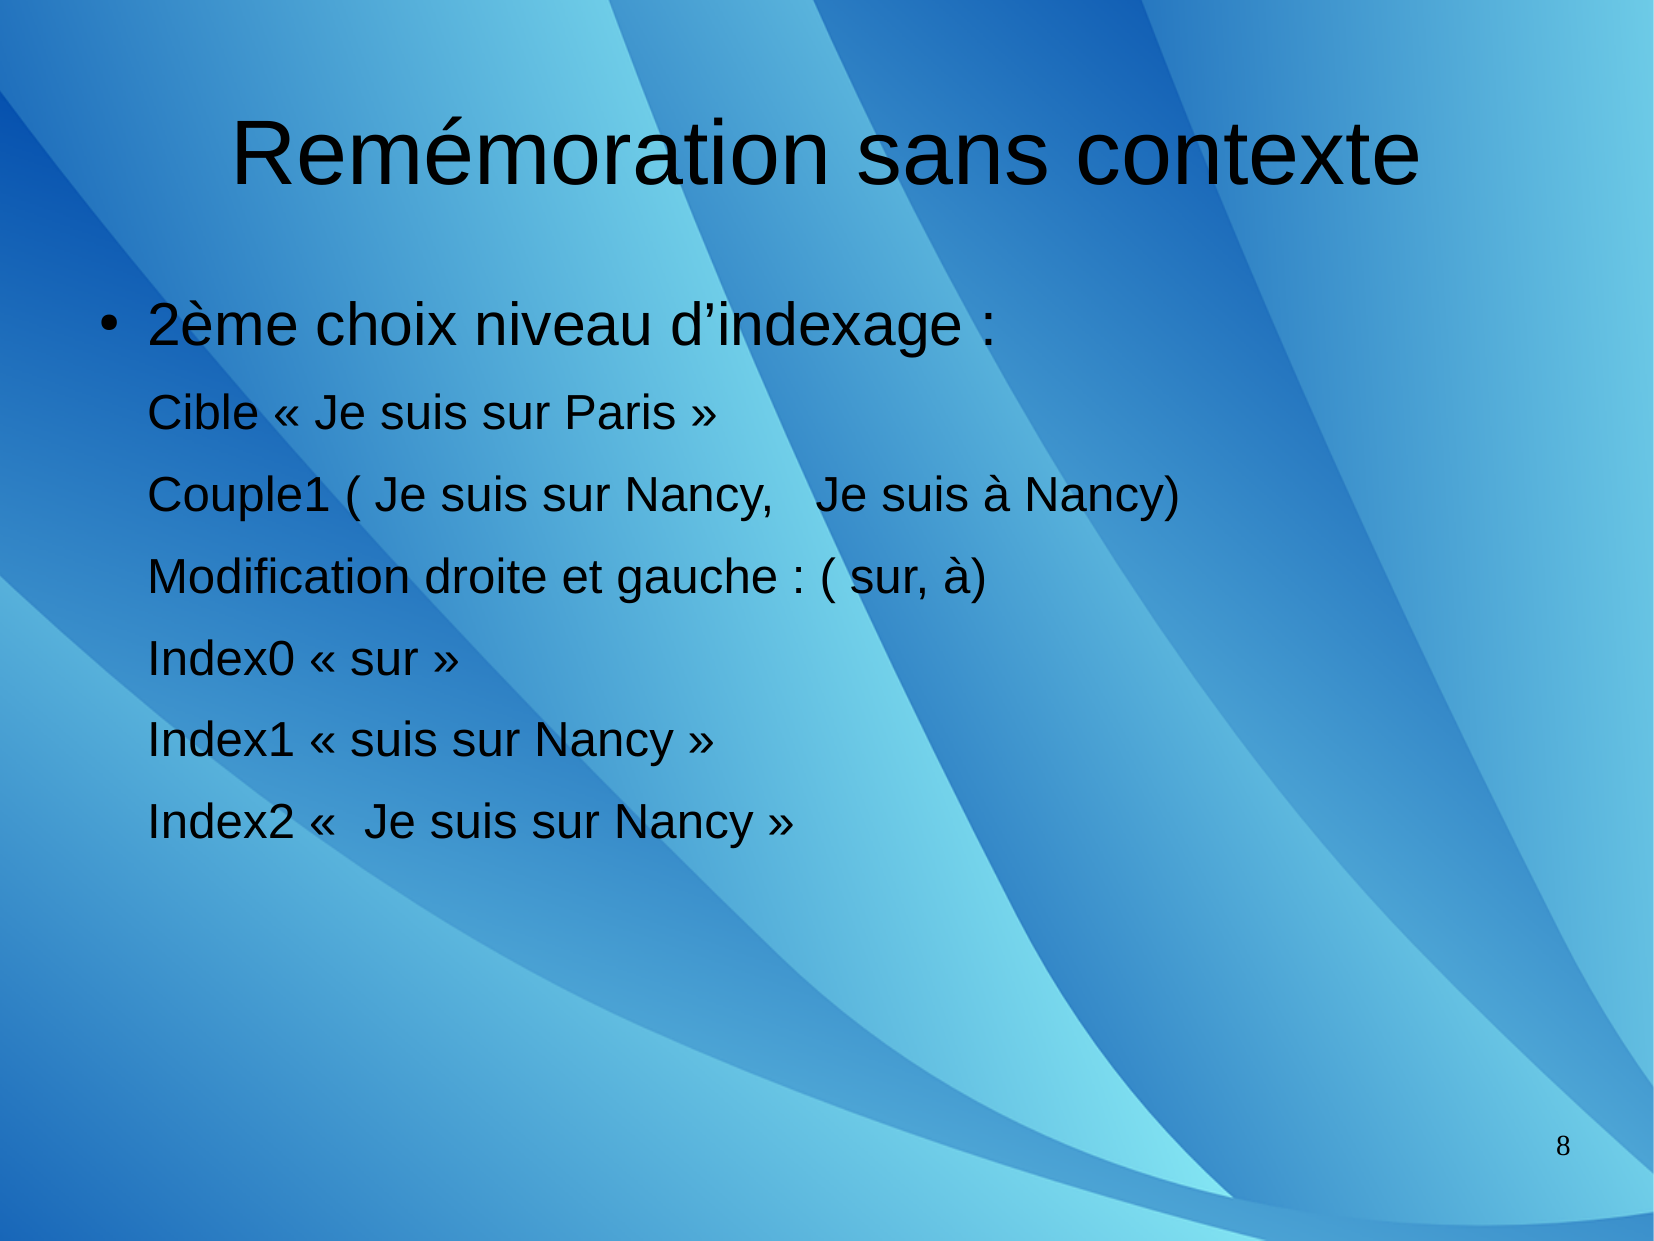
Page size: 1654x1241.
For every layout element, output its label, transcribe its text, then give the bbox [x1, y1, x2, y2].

title Remémoration sans contexte [82, 49, 1571, 257]
picture [0, 0, 1654, 1241]
list 2ème choix niveau d’indexage : Cible « Je suis sur Paris » Couple1 ( Je suis sur Nancy, Je suis à Nancy) Modification droite et gauche : ( sur, à) Index0 « sur » Index1 « suis sur Nancy » Index2 « Je suis sur Nancy » [82, 290, 1571, 1010]
